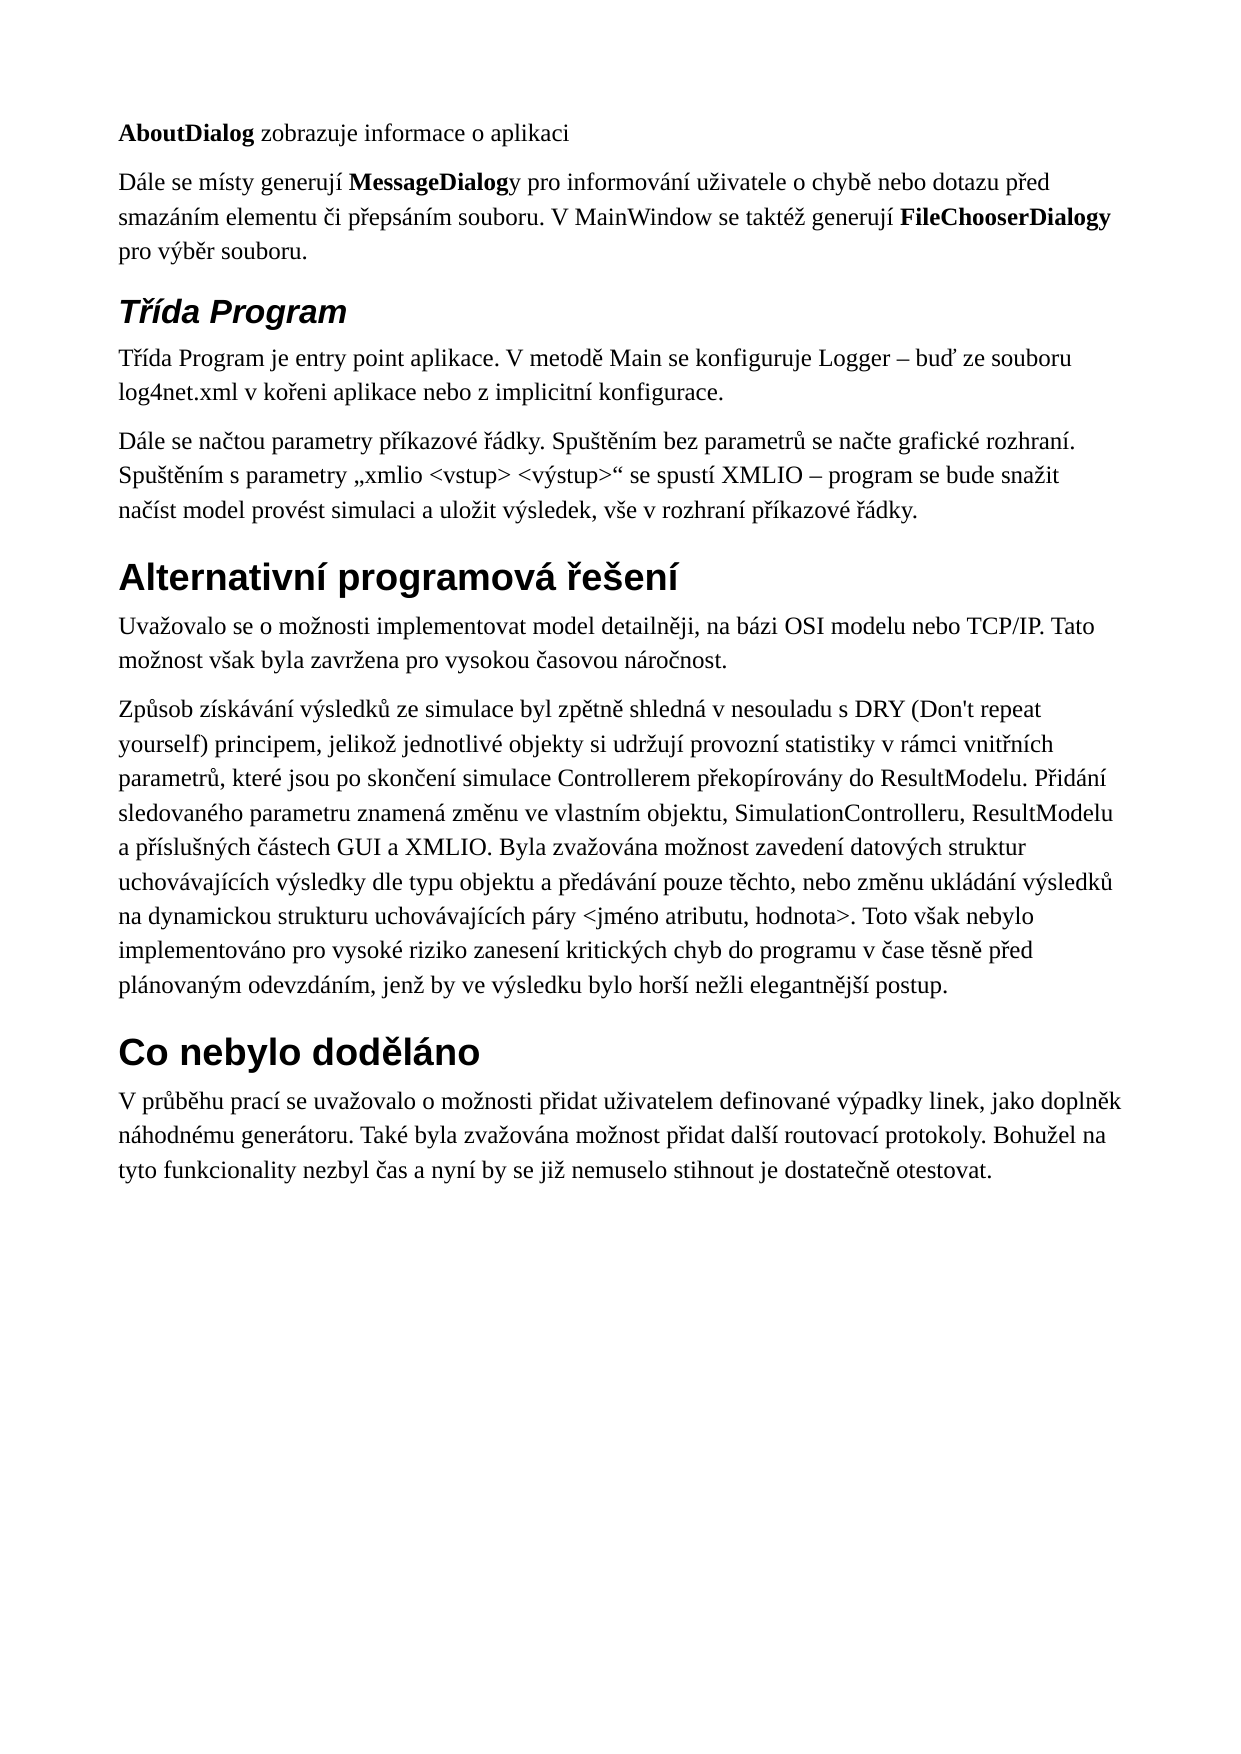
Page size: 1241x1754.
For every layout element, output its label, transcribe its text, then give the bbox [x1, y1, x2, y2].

text Třída Program je entry point aplikace. V metodě Main se konfiguruje Logger – buď ze souboru log4net.xml v kořeni aplikace nebo z implicitní konfigurace. [118, 343, 1122, 406]
text Uvažovalo se o možnosti implementovat model detailněji, na bázi OSI modelu nebo TCP/IP. Tato možnost však byla zavržena pro vysokou časovou náročnost. [118, 611, 1122, 674]
subtitle Alternativní programová řešení [118, 554, 1122, 598]
text Dále se načtou parametry příkazové řádky. Spuštěním bez parametrů se načte grafické rozhraní. Spuštěním s parametry „xmlio <vstup> <výstup>“ se spustí XMLIO – program se bude snažit načíst model provést simulaci a uložit výsledek, vše v rozhraní příkazové řádky. [118, 426, 1122, 524]
text V průběhu prací se uvažovalo o možnosti přidat uživatelem definované výpadky linek, jako doplněk náhodnému generátoru. Také byla zvažována možnost přidat další routovací protokoly. Bohužel na tyto funkcionality nezbyl čas a nyní by se již nemuselo stihnout je dostatečně otestovat. [118, 1086, 1122, 1183]
text Způsob získávání výsledků ze simulace byl zpětně shledná v nesouladu s DRY (Don't repeat yourself) principem, jelikož jednotlivé objekty si udržují provozní statistiky v rámci vnitřních parametrů, které jsou po skončení simulace Controllerem překopírovány do ResultModelu. Přidání sledovaného parametru znamená změnu ve vlastním objektu, SimulationControlleru, ResultModelu a příslušných částech GUI a XMLIO. Byla zvažována možnost zavedení datových struktur uchovávajících výsledky dle typu objektu a předávání pouze těchto, nebo změnu ukládání výsledků na dynamickou strukturu uchovávajících páry <jméno atributu, hodnota>. Toto však nebylo implementováno pro vysoké riziko zanesení kritických chyb do programu v čase těsně před plánovaným odevzdáním, jenž by ve výsledku bylo horší nežli elegantnější postup. [118, 694, 1122, 999]
text AboutDialog zobrazuje informace o aplikaci [118, 118, 1122, 147]
subtitle Co nebylo doděláno [118, 1029, 1122, 1073]
subtitle Třída Program [118, 291, 1122, 330]
text Dále se místy generují MessageDialogy pro informování uživatele o chybě nebo dotazu před smazáním elementu či přepsáním souboru. V MainWindow se taktéž generují FileChooserDialogy pro výběr souboru. [118, 167, 1122, 265]
